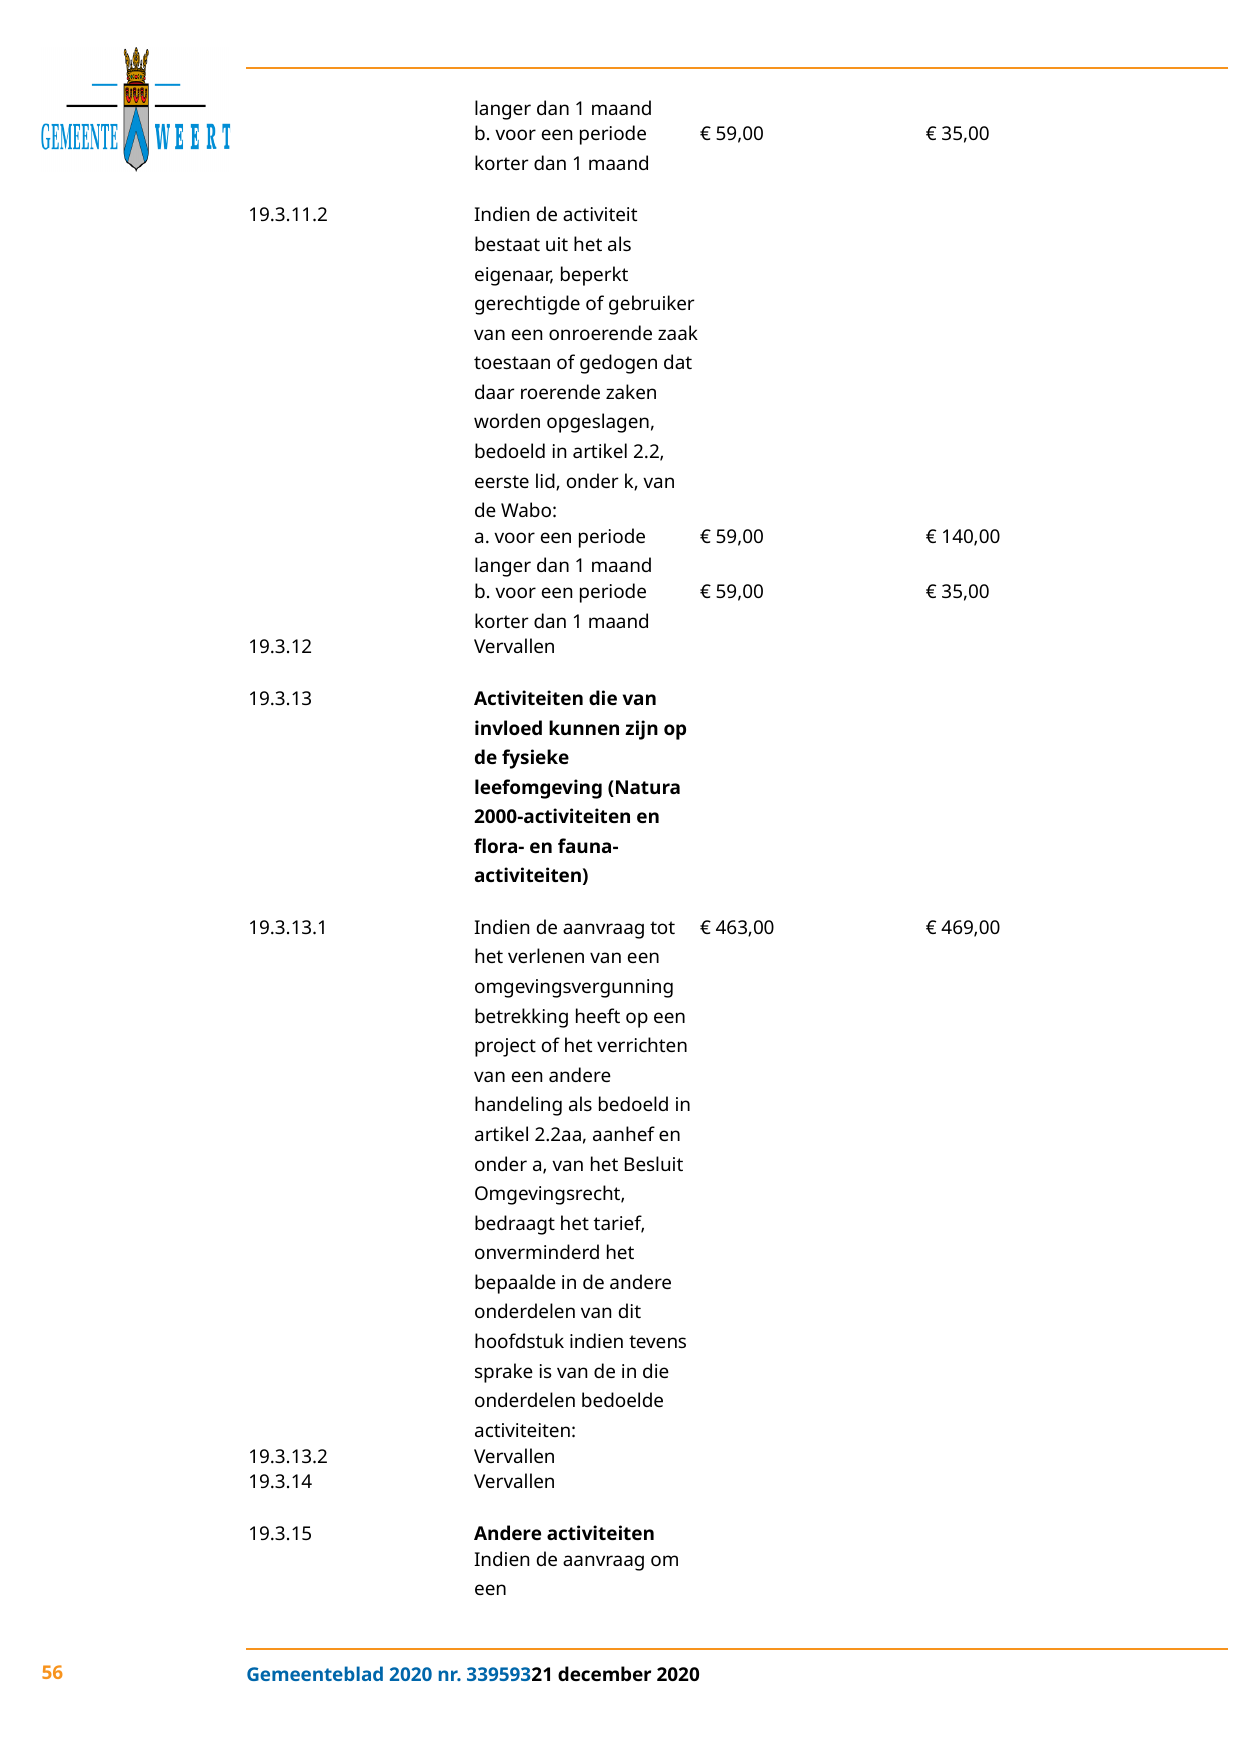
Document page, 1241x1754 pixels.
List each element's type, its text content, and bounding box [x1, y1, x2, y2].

table_cell [700, 660, 926, 685]
table_cell [700, 685, 926, 888]
table_cell langer dan 1 maand [474, 95, 700, 121]
table_cell 19.3.14 [248, 1469, 474, 1494]
table_cell [926, 1520, 1152, 1546]
table_cell [926, 1443, 1152, 1468]
table_cell Vervallen [474, 634, 700, 659]
table_cell 19.3.13 [248, 685, 474, 888]
table_cell [926, 660, 1152, 685]
table_cell € 35,00 [926, 579, 1152, 634]
table_cell [700, 1469, 926, 1494]
table_cell [248, 95, 474, 121]
table_cell [926, 685, 1152, 888]
table_cell [700, 1494, 926, 1520]
table_cell 19.3.15 [248, 1520, 474, 1546]
table_cell [248, 121, 474, 176]
table_cell [700, 1520, 926, 1546]
table_cell Vervallen [474, 1469, 700, 1494]
table_cell [700, 176, 926, 202]
table_cell € 35,00 [926, 121, 1152, 176]
table_cell [248, 1494, 474, 1520]
table_cell b. voor een periode korter dan 1 maand [474, 121, 700, 176]
table_cell [700, 95, 926, 121]
table_cell [248, 579, 474, 634]
table_cell Indien de aanvraag tot het verlenen van een omgevingsvergunning betrekking heeft op een project of het verrichten van een andere handeling als bedoeld in artikel 2.2aa, aanhef en onder a, van het Besluit Omgevingsrecht, bedraagt het tarief, onverminderd het bepaalde in de andere onderdelen van dit hoofdstuk indien tevens sprake is van de in die onderdelen bedoelde activiteiten: [474, 914, 700, 1443]
table_cell [926, 1494, 1152, 1520]
table_cell [248, 660, 474, 685]
table_cell Indien de aanvraag om een [474, 1546, 700, 1601]
table_cell [926, 1546, 1152, 1601]
table_cell € 59,00 [700, 121, 926, 176]
table_cell [700, 634, 926, 659]
table_cell [700, 1443, 926, 1468]
table_cell [700, 202, 926, 523]
table_cell [700, 1546, 926, 1601]
table_cell Activiteiten die van invloed kunnen zijn op de fysieke leefomgeving (Natura 2000-activiteiten en flora- en fauna-activiteiten) [474, 685, 700, 888]
table_cell a. voor een periode langer dan 1 maand [474, 523, 700, 578]
table_cell [926, 1469, 1152, 1494]
table_cell [248, 889, 474, 914]
table_cell [474, 889, 700, 914]
table_cell 19.3.13.2 [248, 1443, 474, 1468]
table_cell € 59,00 [700, 579, 926, 634]
table_cell [926, 634, 1152, 659]
table_cell 19.3.13.1 [248, 914, 474, 1443]
table_cell € 59,00 [700, 523, 926, 578]
table_cell Vervallen [474, 1443, 700, 1468]
table_cell [248, 1546, 474, 1601]
table_cell 19.3.11.2 [248, 202, 474, 523]
table_cell b. voor een periode korter dan 1 maand [474, 579, 700, 634]
table_cell [926, 95, 1152, 121]
table_cell € 463,00 [700, 914, 926, 1443]
table_cell [700, 889, 926, 914]
table_cell [474, 176, 700, 202]
table_cell [926, 176, 1152, 202]
table_cell Indien de activiteit bestaat uit het als eigenaar, beperkt gerechtigde of gebruiker van een onroerende zaak toestaan of gedogen dat daar roerende zaken worden opgeslagen, bedoeld in artikel 2.2, eerste lid, onder k, van de Wabo: [474, 202, 700, 523]
table_cell [248, 523, 474, 578]
table_cell [926, 202, 1152, 523]
table_cell Andere activiteiten [474, 1520, 700, 1546]
table_cell [926, 889, 1152, 914]
table_cell [248, 176, 474, 202]
picture [41, 47, 231, 172]
table_cell € 469,00 [926, 914, 1152, 1443]
table_cell [474, 1494, 700, 1520]
table_cell [474, 660, 700, 685]
table_cell 19.3.12 [248, 634, 474, 659]
table_cell € 140,00 [926, 523, 1152, 578]
